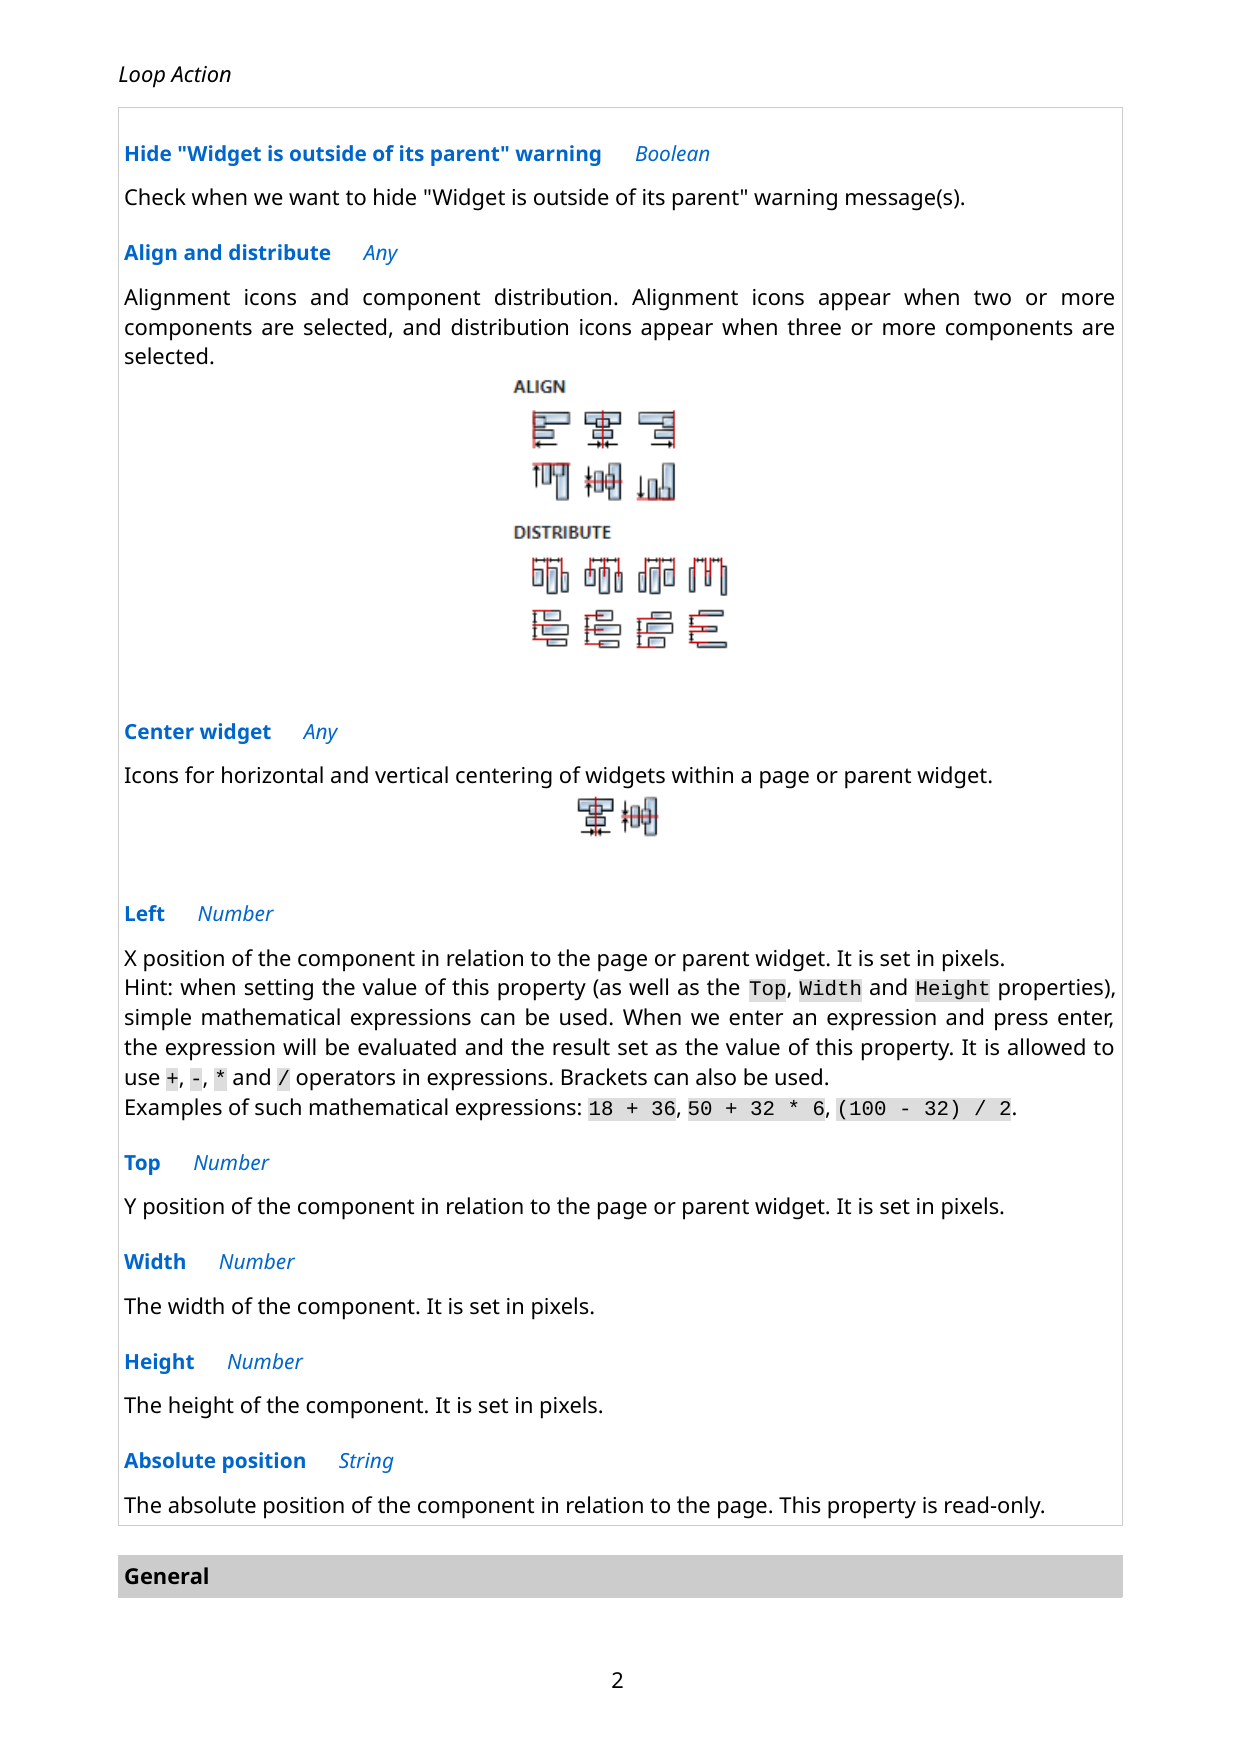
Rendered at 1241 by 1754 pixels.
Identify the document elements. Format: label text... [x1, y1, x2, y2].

picture [572, 790, 668, 843]
table_header General [119, 1556, 1122, 1597]
picture [490, 371, 750, 661]
table_cell Hide "Widget is outside of its parent" warning Boolean Check when we want to hide "Widget is outside of its parent" warning message(s). Align and distribute Any Alignment icons and component distribution. Alignment icons appear when two or more components are selected, and distribution icons appear when three or more components are selected. Center widget Any Icons for horizontal and vertical centering of widgets within a page or parent widget. Left Number X position of the component in relation to the page or parent widget. It is set in pixels. Hint: when setting the value of this property (as well as the Top, Width and Height properties), simple mathematical expressions can be used. When we enter an expression and press enter, the expression will be evaluated and the result set as the value of this property. It is allowed to use +, -, * and / operators in expressions. Brackets can also be used. Examples of such mathematical expressions: 18 + 36, 50 + 32 * 6, (100 - 32) / 2. Top Number Y position of the component in relation to the page or parent widget. It is set in pixels. Width Number The width of the component. It is set in pixels. Height Number The height of the component. It is set in pixels. Absolute position String The absolute position of the component in relation to the page. This property is read-only. [119, 108, 1122, 1525]
